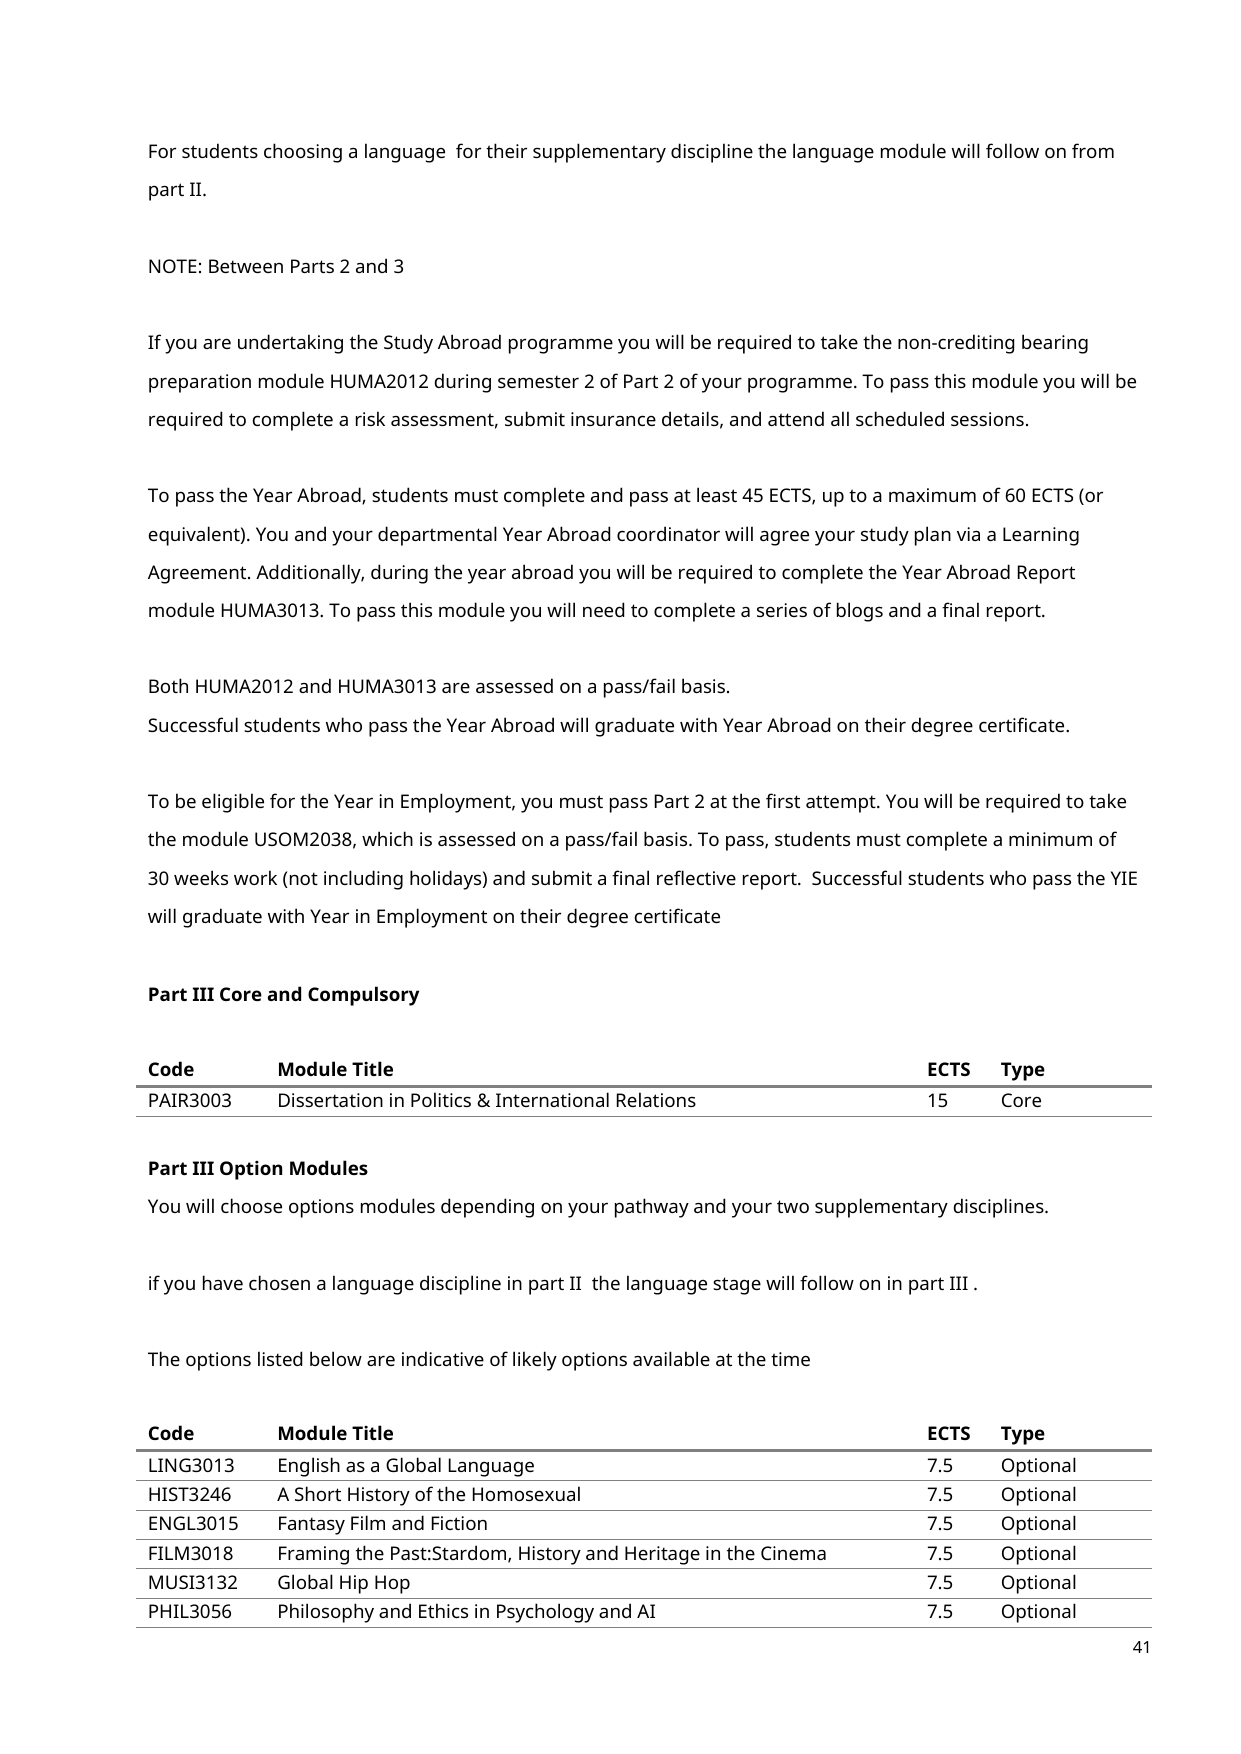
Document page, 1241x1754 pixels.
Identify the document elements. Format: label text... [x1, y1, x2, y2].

table_cell Dissertation in Politics & International Relations [266, 1088, 916, 1116]
table_cell Optional [989, 1452, 1152, 1480]
table_cell Core [989, 1088, 1152, 1116]
table_cell Optional [989, 1540, 1152, 1568]
table_cell Optional [989, 1511, 1152, 1539]
table_cell MUSI3132 [136, 1569, 266, 1597]
table_cell HIST3246 [136, 1481, 266, 1509]
table_cell Part III Core and Compulsory [136, 982, 1152, 1056]
table_cell Part III Option Modules You will choose options modules depending on your pathway and your two supplementary disciplines. if you have chosen a language discipline in part II the language stage will follow on in part III . The options listed below are indicative of likely options available at the time [136, 1117, 1152, 1421]
table_cell LING3013 [136, 1452, 266, 1480]
table_cell Module Title [266, 1421, 916, 1449]
table_cell 7.5 [916, 1481, 989, 1509]
table_cell Code [136, 1056, 266, 1084]
table_cell 15 [916, 1088, 989, 1116]
table_cell English as a Global Language [266, 1452, 916, 1480]
table_cell 7.5 [916, 1540, 989, 1568]
table_cell Module Title [266, 1056, 916, 1084]
table_cell Fantasy Film and Fiction [266, 1511, 916, 1539]
table_cell ECTS [916, 1056, 989, 1084]
table_cell Type [989, 1421, 1152, 1449]
table_cell Framing the Past:Stardom, History and Heritage in the Cinema [266, 1540, 916, 1568]
table_cell 7.5 [916, 1452, 989, 1480]
table_cell Code [136, 1421, 266, 1449]
table_cell Optional [989, 1599, 1152, 1627]
table_cell For students choosing a language for their supplementary discipline the language module will follow on from part II. NOTE: Between Parts 2 and 3 If you are undertaking the Study Abroad programme you will be required to take the non-crediting bearing preparation module HUMA2012 during semester 2 of Part 2 of your programme. To pass this module you will be required to complete a risk assessment, submit insurance details, and attend all scheduled sessions. To pass the Year Abroad, students must complete and pass at least 45 ECTS, up to a maximum of 60 ECTS (or equivalent). You and your departmental Year Abroad coordinator will agree your study plan via a Learning Agreement. Additionally, during the year abroad you will be required to complete the Year Abroad Report module HUMA3013. To pass this module you will need to complete a series of blogs and a final report. Both HUMA2012 and HUMA3013 are assessed on a pass/fail basis. Successful students who pass the Year Abroad will graduate with Year Abroad on their degree certificate. To be eligible for the Year in Employment, you must pass Part 2 at the first attempt. You will be required to take the module USOM2038, which is assessed on a pass/fail basis. To pass, students must complete a minimum of 30 weeks work (not including holidays) and submit a final reflective report. Successful students who pass the YIE will graduate with Year in Employment on their degree certificate [136, 99, 1152, 982]
table_cell ENGL3015 [136, 1511, 266, 1539]
table_cell Optional [989, 1569, 1152, 1597]
table_cell A Short History of the Homosexual [266, 1481, 916, 1509]
table_cell ECTS [916, 1421, 989, 1449]
table_cell Global Hip Hop [266, 1569, 916, 1597]
table_cell 7.5 [916, 1511, 989, 1539]
table_cell Philosophy and Ethics in Psychology and AI [266, 1599, 916, 1627]
table_cell 7.5 [916, 1599, 989, 1627]
table_cell Type [989, 1056, 1152, 1084]
table_cell PHIL3056 [136, 1599, 266, 1627]
table_cell FILM3018 [136, 1540, 266, 1568]
table_cell Optional [989, 1481, 1152, 1509]
table_cell 7.5 [916, 1569, 989, 1597]
table_cell PAIR3003 [136, 1088, 266, 1116]
